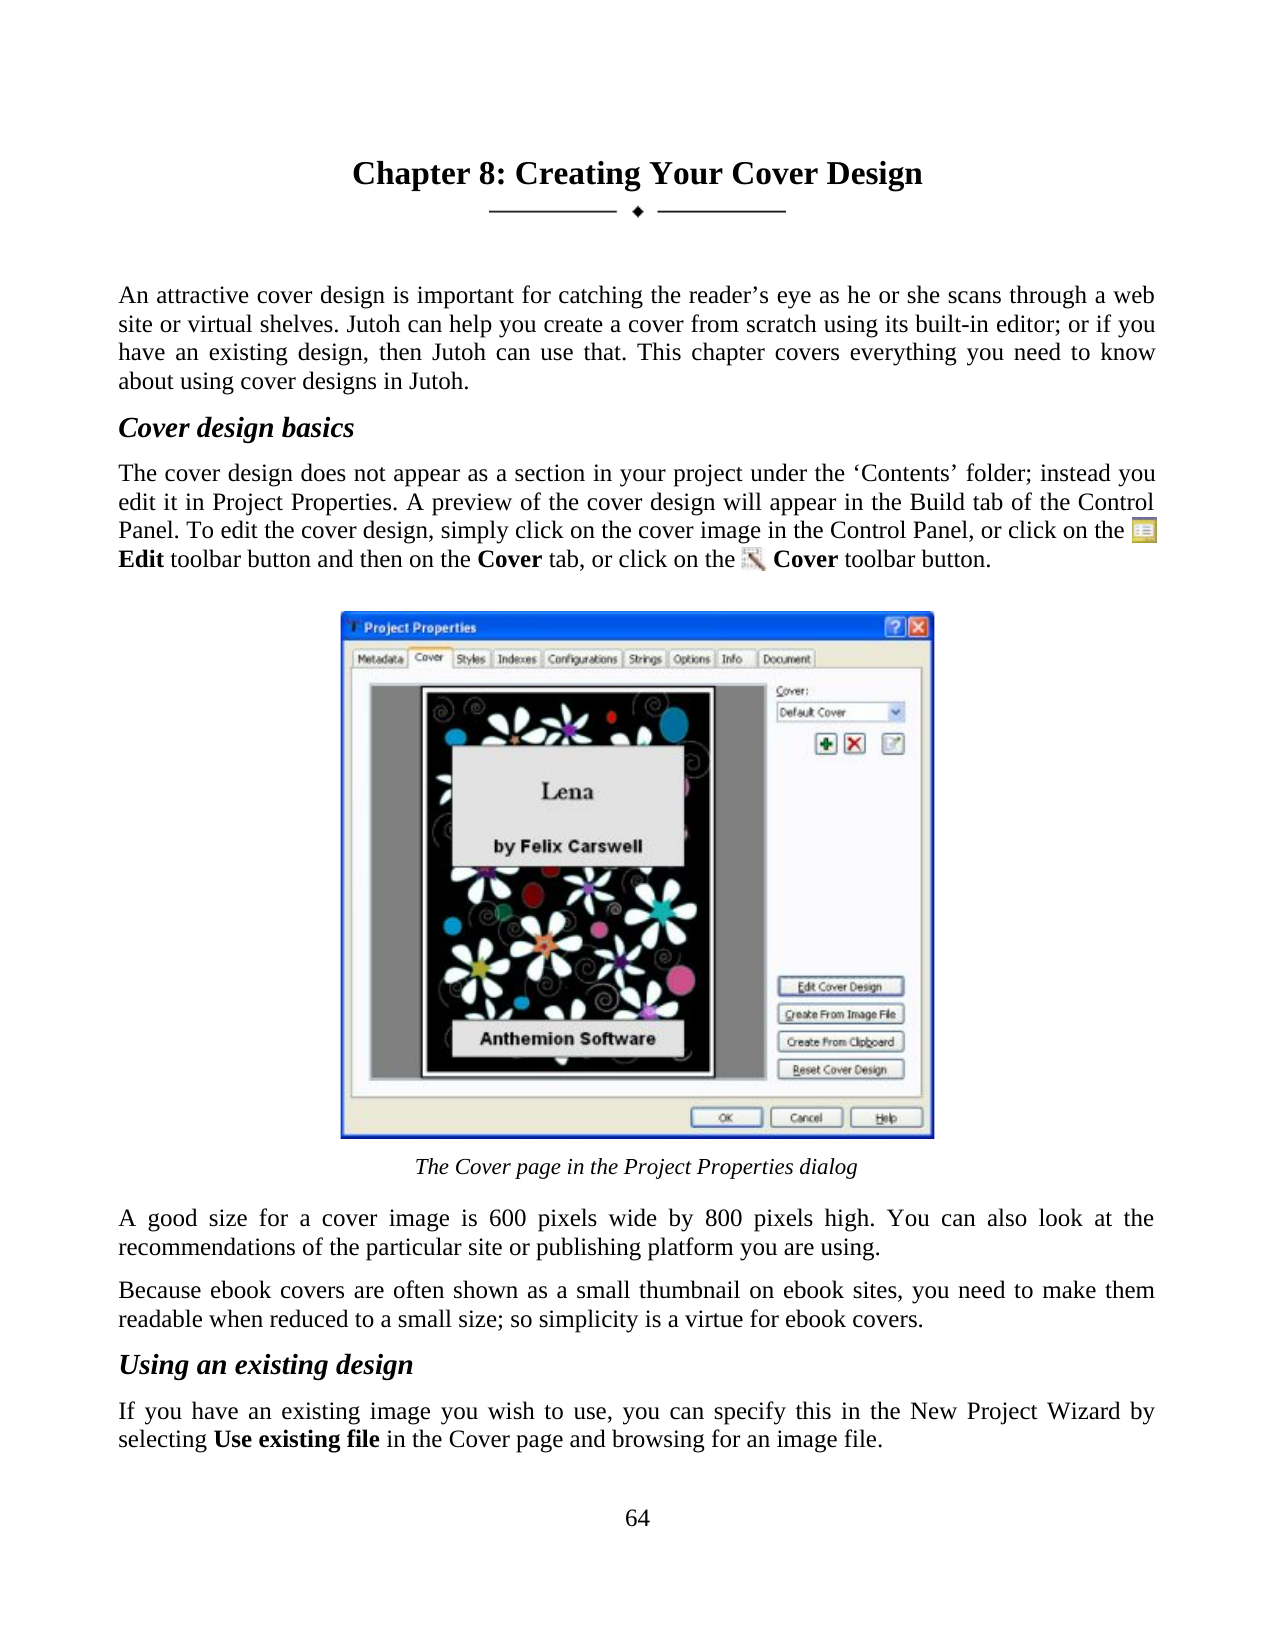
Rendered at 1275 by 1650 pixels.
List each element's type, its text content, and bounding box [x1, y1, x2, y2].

picture [489, 203, 786, 221]
subtitle Using an existing design [118, 1347, 1157, 1381]
text The cover design does not appear as a section in your project under the ‘Contents’ folder; instead you edit it in Project Properties. A preview of the cover design will appear in the Build tab of the Control Panel. To edit the cover design, simply click on the cover image in the Control Panel, or click on the Edit toolbar button and then on the Cover tab, or click on the Cover toolbar button. [118, 458, 1157, 573]
picture [340, 611, 935, 1139]
text An attractive cover design is important for catching the reader’s eye as he or she scans through a web site or virtual shelves. Jutoh can help you create a cover from scratch using its built-in editor; or if you have an existing design, then Jutoh can use that. This chapter covers everything you need to know about using cover designs in Jutoh. [118, 280, 1157, 395]
picture [1132, 517, 1157, 543]
text A good size for a cover image is 600 pixels wide by 800 pixels high. You can also look at the recommendations of the particular site or publishing platform you are using. [118, 1203, 1157, 1260]
text Because ebook covers are often shown as a small thumbnail on ebook sites, you need to make them readable when reduced to a small size; so simplicity is a virtue for ebook covers. [118, 1275, 1157, 1333]
subtitle Chapter 8: Creating Your Cover Design [118, 153, 1157, 192]
picture [741, 547, 767, 571]
text The Cover page in the Project Properties dialog [118, 1153, 1157, 1179]
subtitle Cover design basics [118, 410, 1157, 443]
text If you have an existing image you wish to use, you can specify this in the New Project Wizard by selecting Use existing file in the Cover page and browsing for an image file. [118, 1396, 1157, 1453]
